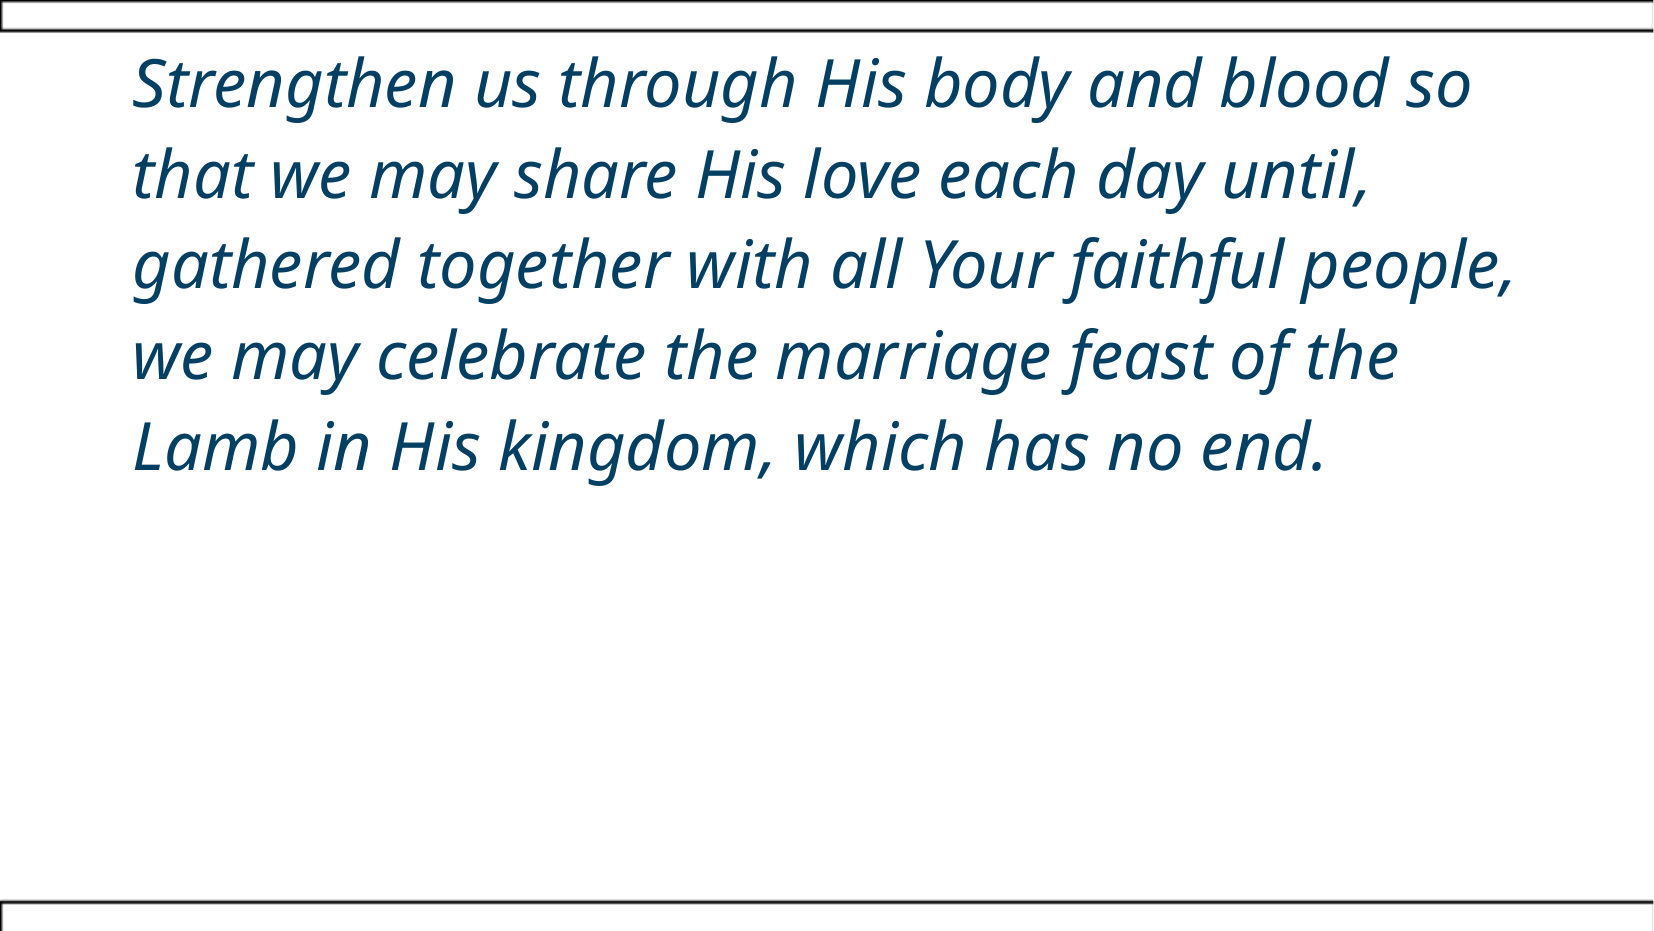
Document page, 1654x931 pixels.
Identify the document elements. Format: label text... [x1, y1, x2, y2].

text_box Strengthen us through His body and blood so that we may share His love each day until, gathered together with all Your faithful people, we may celebrate the marriage feast of the Lamb in His kingdom, which has no end. [48, 28, 1608, 488]
picture [0, 0, 1654, 931]
